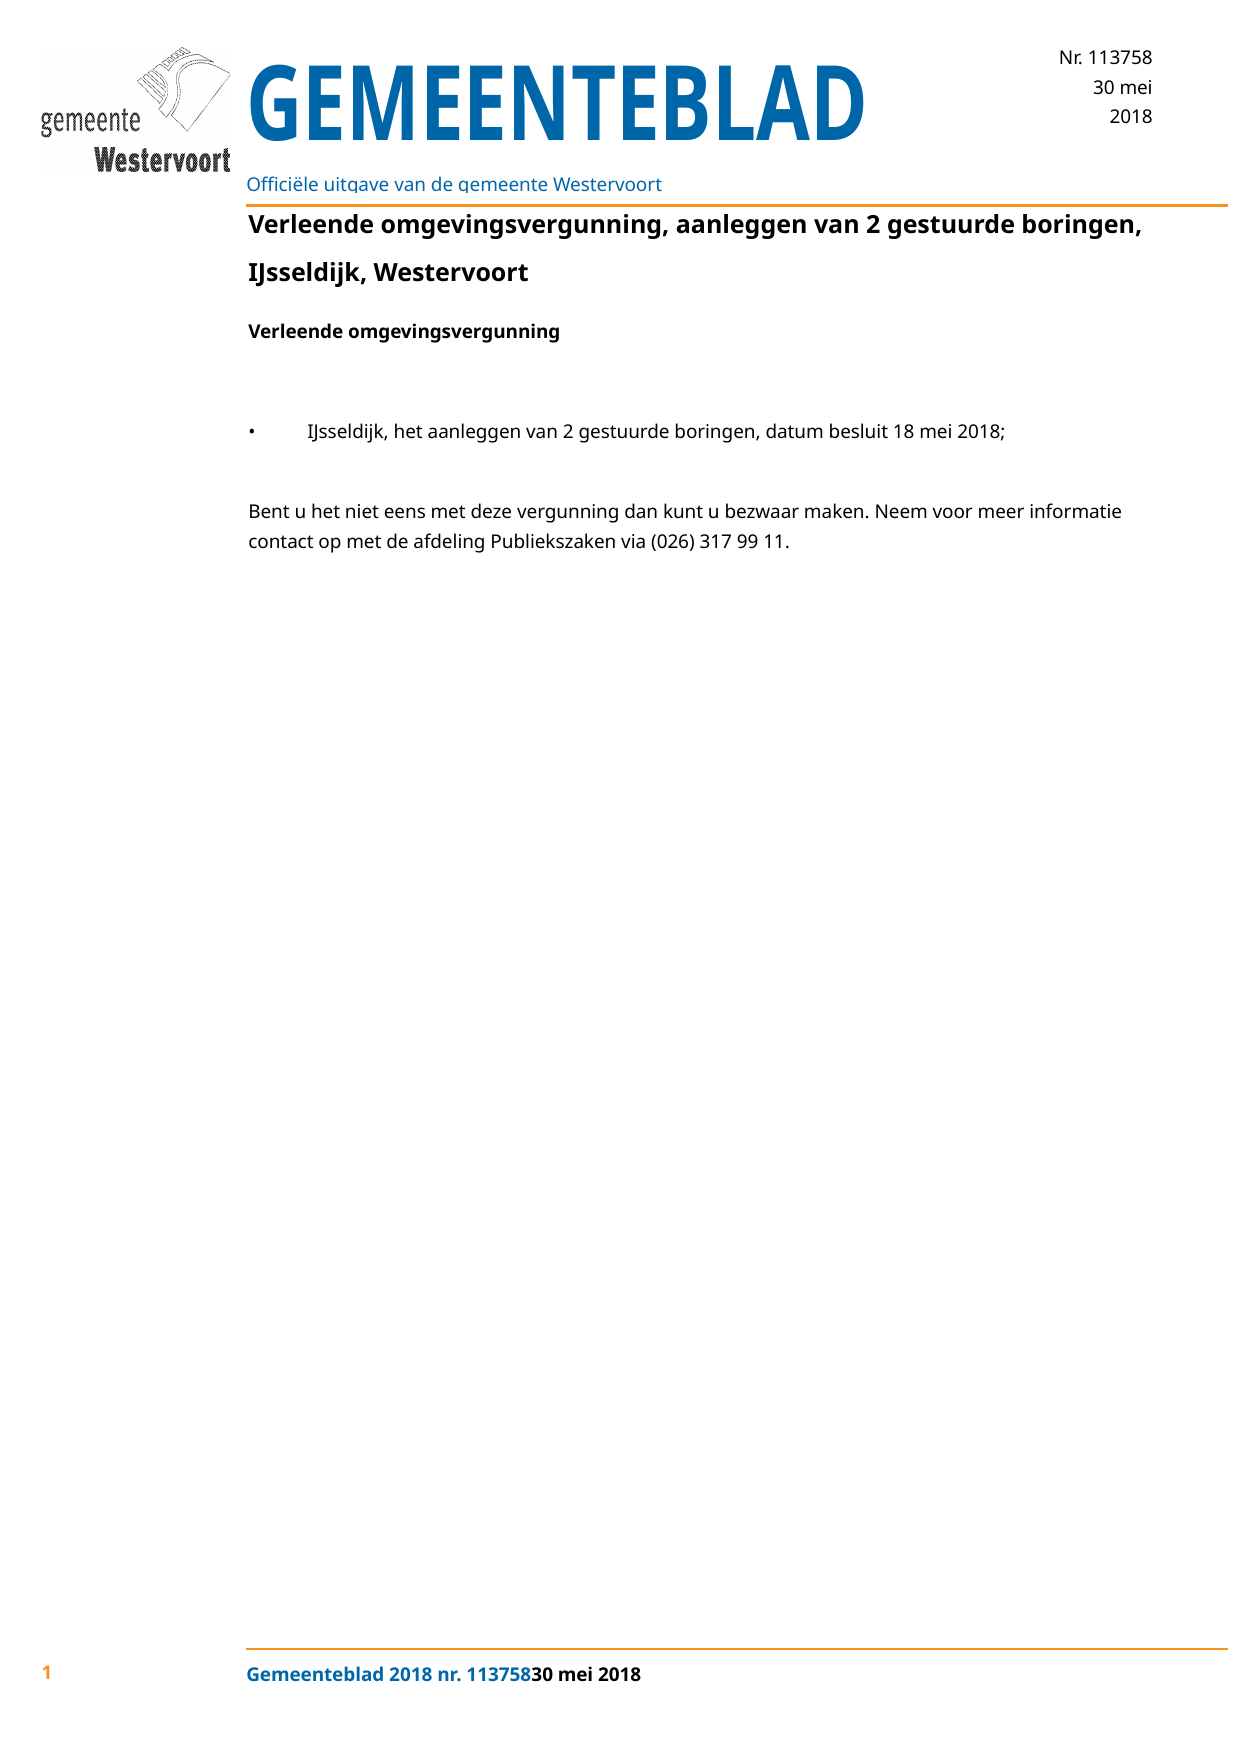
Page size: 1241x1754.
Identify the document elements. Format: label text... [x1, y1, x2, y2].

text Bent u het niet eens met deze vergunning dan kunt u bezwaar maken. Neem voor meer informatie contact op met de afdeling Publiekszaken via (026) 317 99 11. [248, 499, 1152, 554]
picture [41, 47, 231, 172]
text Verleende omgevingsvergunning, aanleggen van 2 gestuurde boringen, IJsseldijk, Westervoort [248, 207, 1152, 288]
list IJsseldijk, het aanleggen van 2 gestuurde boringen, datum besluit 18 mei 2018; [248, 419, 1152, 444]
text Verleende omgevingsvergunning [248, 318, 1152, 344]
